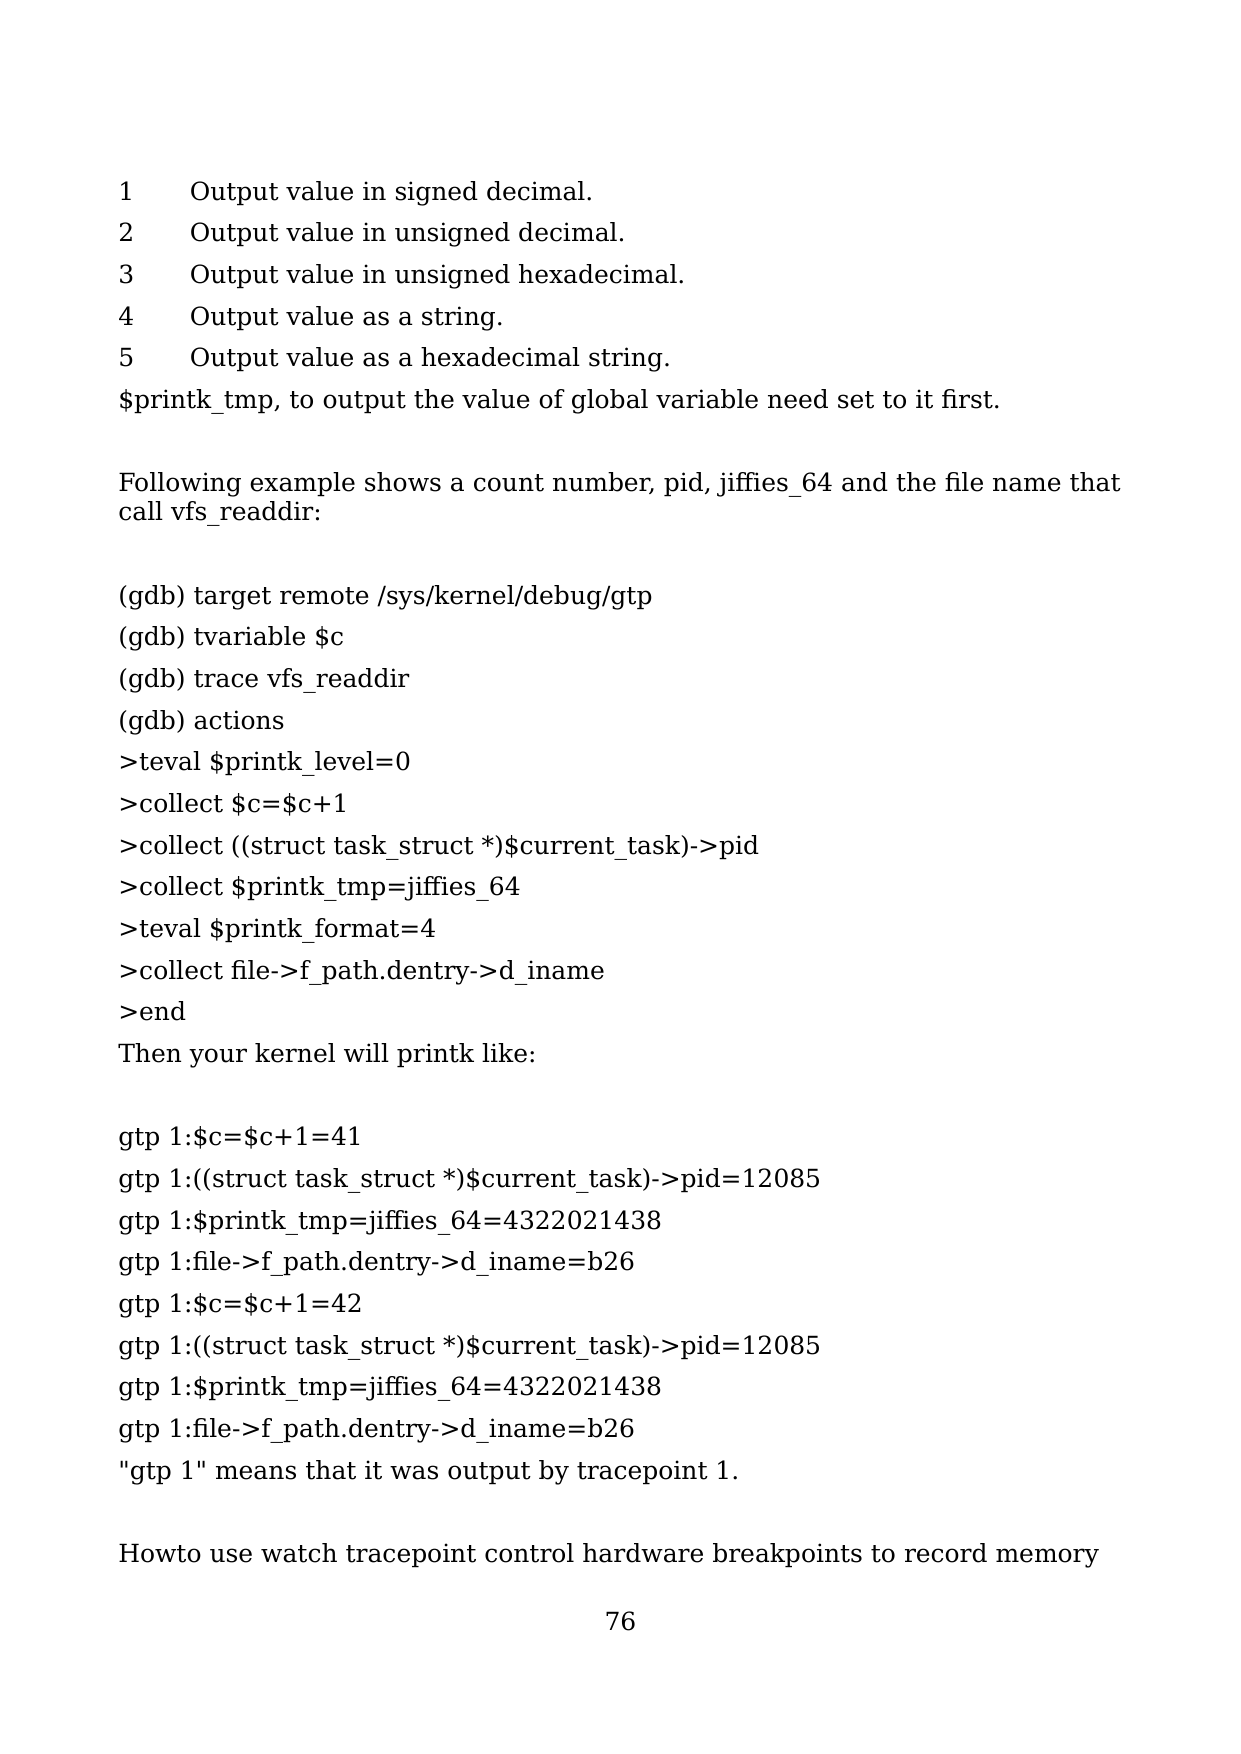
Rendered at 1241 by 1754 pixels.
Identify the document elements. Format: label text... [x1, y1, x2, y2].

text gtp 1:$c=$c+1=41 [118, 1123, 1122, 1152]
text >collect ((struct task_struct *)$current_task)->pid [118, 831, 1122, 860]
text >collect $printk_tmp=jiffies_64 [118, 873, 1122, 902]
text gtp 1:$printk_tmp=jiffies_64=4322021438 [118, 1206, 1122, 1235]
text (gdb) trace vfs_readdir [118, 664, 1122, 693]
text 1 Output value in signed decimal. [118, 177, 1122, 206]
text gtp 1:((struct task_struct *)$current_task)->pid=12085 [118, 1164, 1122, 1193]
text gtp 1:file->f_path.dentry->d_iname=b26 [118, 1248, 1122, 1277]
text >collect file->f_path.dentry->d_iname [118, 956, 1122, 985]
text Then your kernel will printk like: [118, 1039, 1122, 1068]
text (gdb) actions [118, 706, 1122, 735]
text gtp 1:file->f_path.dentry->d_iname=b26 [118, 1414, 1122, 1443]
text >teval $printk_format=4 [118, 914, 1122, 943]
text Howto use watch tracepoint control hardware breakpoints to record memory [118, 1539, 1122, 1568]
text Following example shows a count number, pid, jiffies_64 and the file name that call vfs_readdir: [118, 468, 1122, 527]
text gtp 1:$c=$c+1=42 [118, 1289, 1122, 1318]
text "gtp 1" means that it was output by tracepoint 1. [118, 1456, 1122, 1485]
text gtp 1:$printk_tmp=jiffies_64=4322021438 [118, 1373, 1122, 1402]
text >teval $printk_level=0 [118, 748, 1122, 777]
text >end [118, 998, 1122, 1027]
text 5 Output value as a hexadecimal string. [118, 343, 1122, 373]
text (gdb) target remote /sys/kernel/debug/gtp [118, 581, 1122, 610]
text 4 Output value as a string. [118, 302, 1122, 331]
text (gdb) tvariable $c [118, 623, 1122, 652]
text 3 Output value in unsigned hexadecimal. [118, 260, 1122, 289]
text 2 Output value in unsigned decimal. [118, 218, 1122, 248]
text $printk_tmp, to output the value of global variable need set to it first. [118, 385, 1122, 414]
text gtp 1:((struct task_struct *)$current_task)->pid=12085 [118, 1331, 1122, 1360]
text >collect $c=$c+1 [118, 789, 1122, 818]
